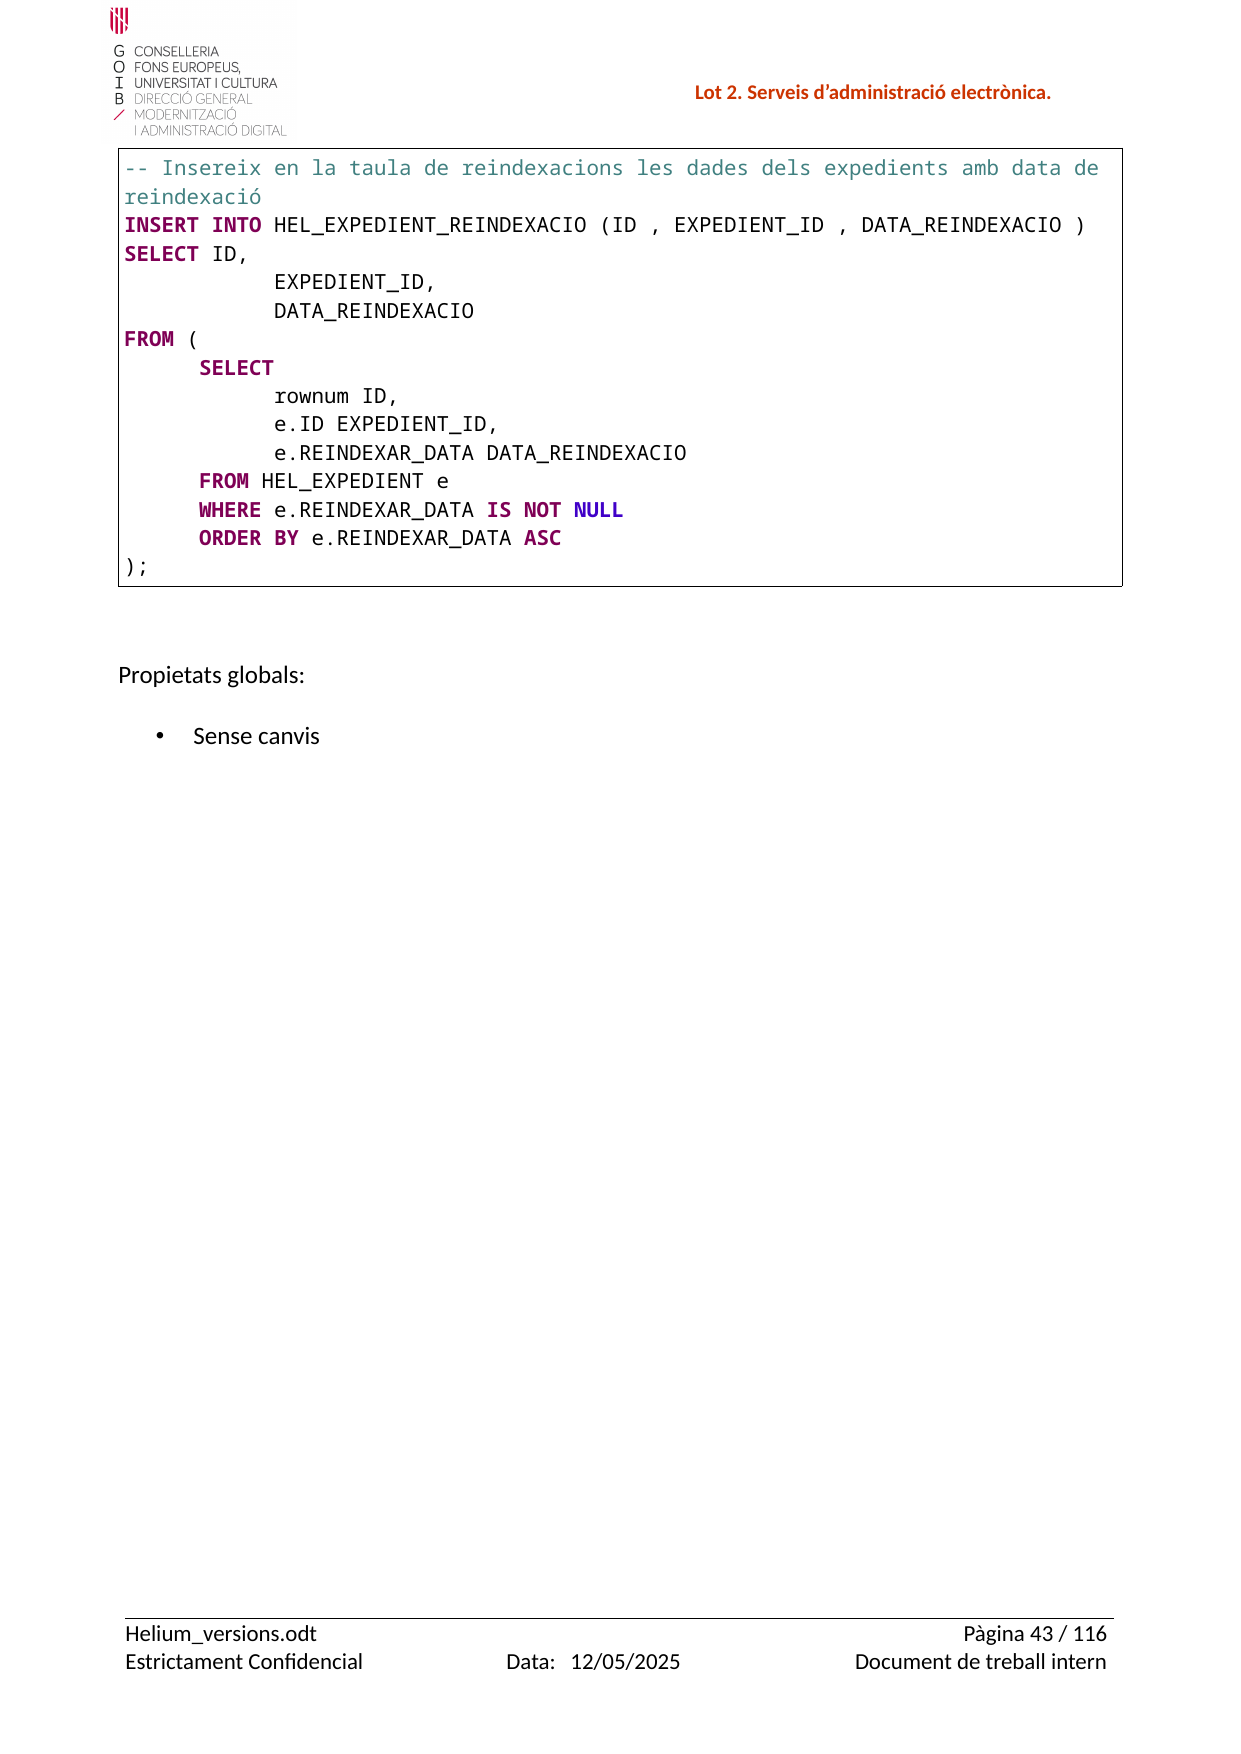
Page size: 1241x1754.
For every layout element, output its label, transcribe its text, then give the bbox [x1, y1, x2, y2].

picture [100, 0, 297, 144]
text Propietats globals: [118, 659, 1122, 689]
list Sense canvis [156, 720, 1122, 750]
table_header -- Insereix en la taula de reindexacions les dades dels expedients amb data de reindexació INSERT INTO HEL_EXPEDIENT_REINDEXACIO (ID , EXPEDIENT_ID , DATA_REINDEXACIO ) SELECT ID, EXPEDIENT_ID, DATA_REINDEXACIO FROM ( SELECT rownum ID, e.ID EXPEDIENT_ID, e.REINDEXAR_DATA DATA_REINDEXACIO FROM HEL_EXPEDIENT e WHERE e.REINDEXAR_DATA IS NOT NULL ORDER BY e.REINDEXAR_DATA ASC ); [119, 149, 1122, 586]
